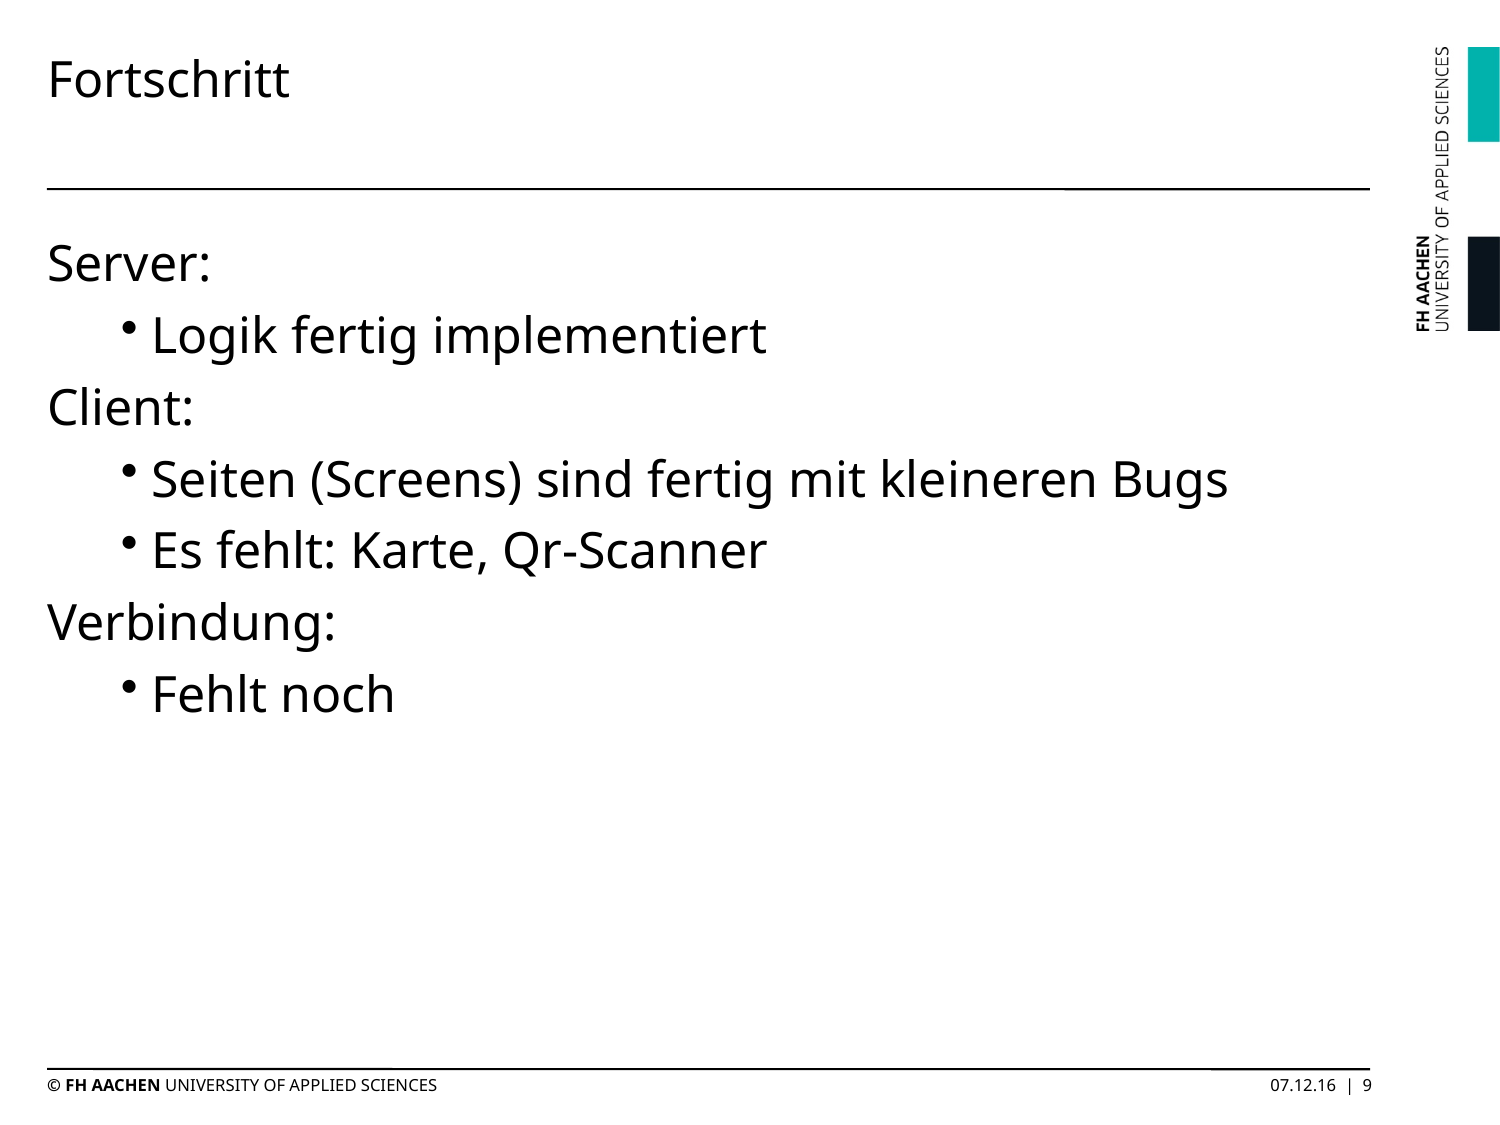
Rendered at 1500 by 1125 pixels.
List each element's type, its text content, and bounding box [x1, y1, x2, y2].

title Fortschritt [47, 47, 1371, 166]
list Server: Logik fertig implementiert Client: Seiten (Screens) sind fertig mit kleineren Bugs Es fehlt: Karte, Qr-Scanner Verbindung: Fehlt noch [47, 231, 1371, 1042]
picture [1404, 47, 1500, 331]
